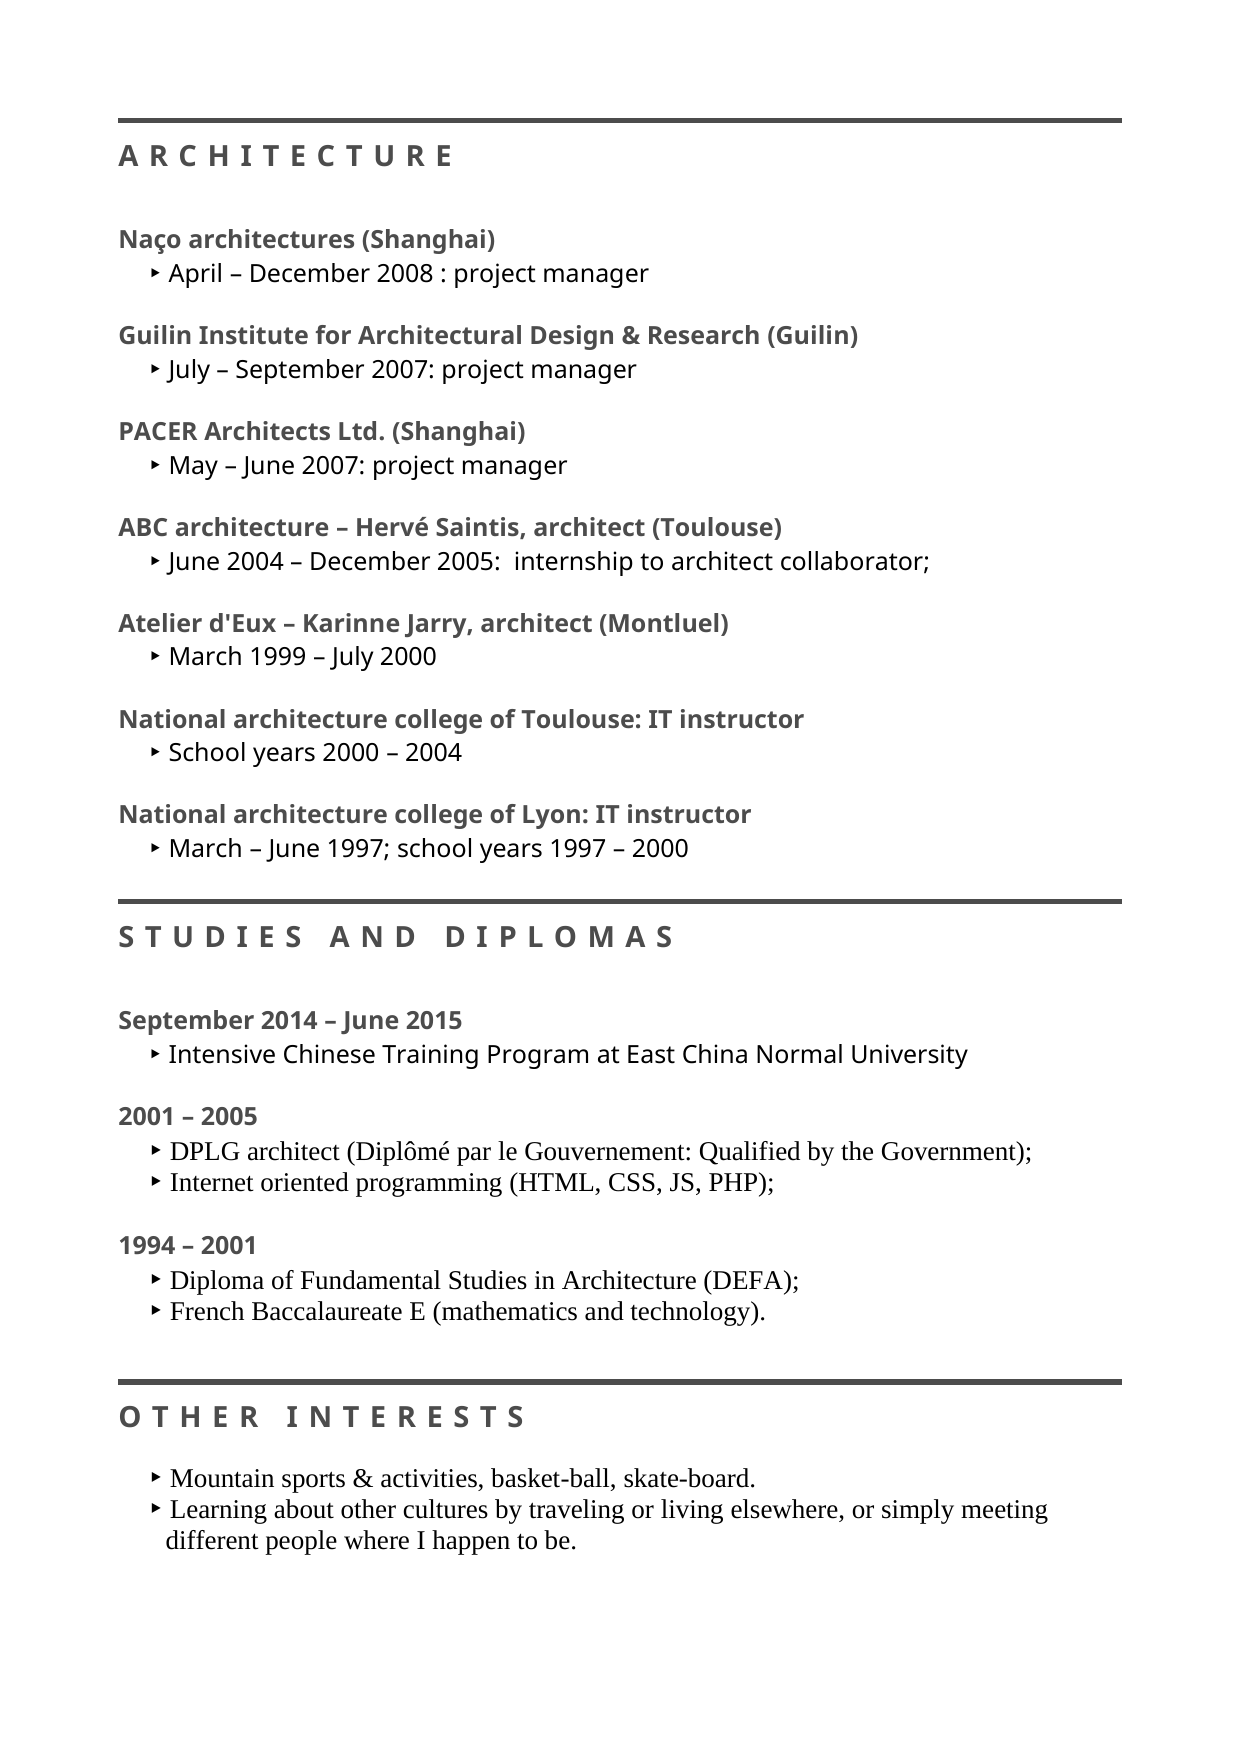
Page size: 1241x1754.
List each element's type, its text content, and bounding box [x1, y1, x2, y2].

list July – September 2007: project manager [124, 355, 1122, 384]
subtitle Guilin Institute for Architectural Design & Research (Guilin) [118, 318, 1122, 352]
list Intensive Chinese Training Program at East China Normal University [124, 1040, 1122, 1069]
subtitle ABC architecture – Hervé Saintis, architect (Toulouse) [118, 509, 1122, 543]
list May – June 2007: project manager [124, 451, 1122, 480]
list DPLG architect (Diplômé par le Gouvernement: Qualified by the Government); [148, 1136, 1122, 1167]
subtitle September 2014 – June 2015 [118, 1003, 1122, 1037]
list Diploma of Fundamental Studies in Architecture (DEFA); [148, 1264, 1122, 1296]
subtitle 2001 – 2005 [118, 1099, 1122, 1133]
list Mountain sports & activities, basket‑ball, skate‑board. [148, 1463, 1122, 1494]
subtitle Architecture [118, 123, 1122, 193]
subtitle PACER Architects Ltd. (Shanghai) [118, 414, 1122, 448]
subtitle 1994 – 2001 [118, 1227, 1122, 1261]
subtitle Naço architectures (Shanghai) [118, 222, 1122, 256]
subtitle Other Interests [118, 1385, 1122, 1454]
subtitle National architecture college of Lyon: IT instructor [118, 797, 1122, 831]
list March – June 1997; school years 1997 – 2000 [124, 834, 1122, 863]
subtitle National architecture college of Toulouse: IT instructor [118, 701, 1122, 735]
list June 2004 – December 2005: internship to architect collaborator; [124, 546, 1122, 576]
subtitle Atelier d'Eux – Karinne Jarry, architect (Montluel) [118, 605, 1122, 639]
list School years 2000 – 2004 [124, 738, 1122, 768]
list Internet oriented programming (HTML, CSS, JS, PHP); [148, 1167, 1122, 1198]
list Learning about other cultures by traveling or living elsewhere, or simply meeting different people where I happen to be. [148, 1494, 1122, 1555]
list March 1999 – July 2000 [124, 642, 1122, 672]
list French Baccalaureate E (mathematics and technology). [148, 1296, 1122, 1327]
subtitle studies and diplomas [118, 904, 1122, 973]
list April – December 2008 : project manager [124, 259, 1122, 288]
